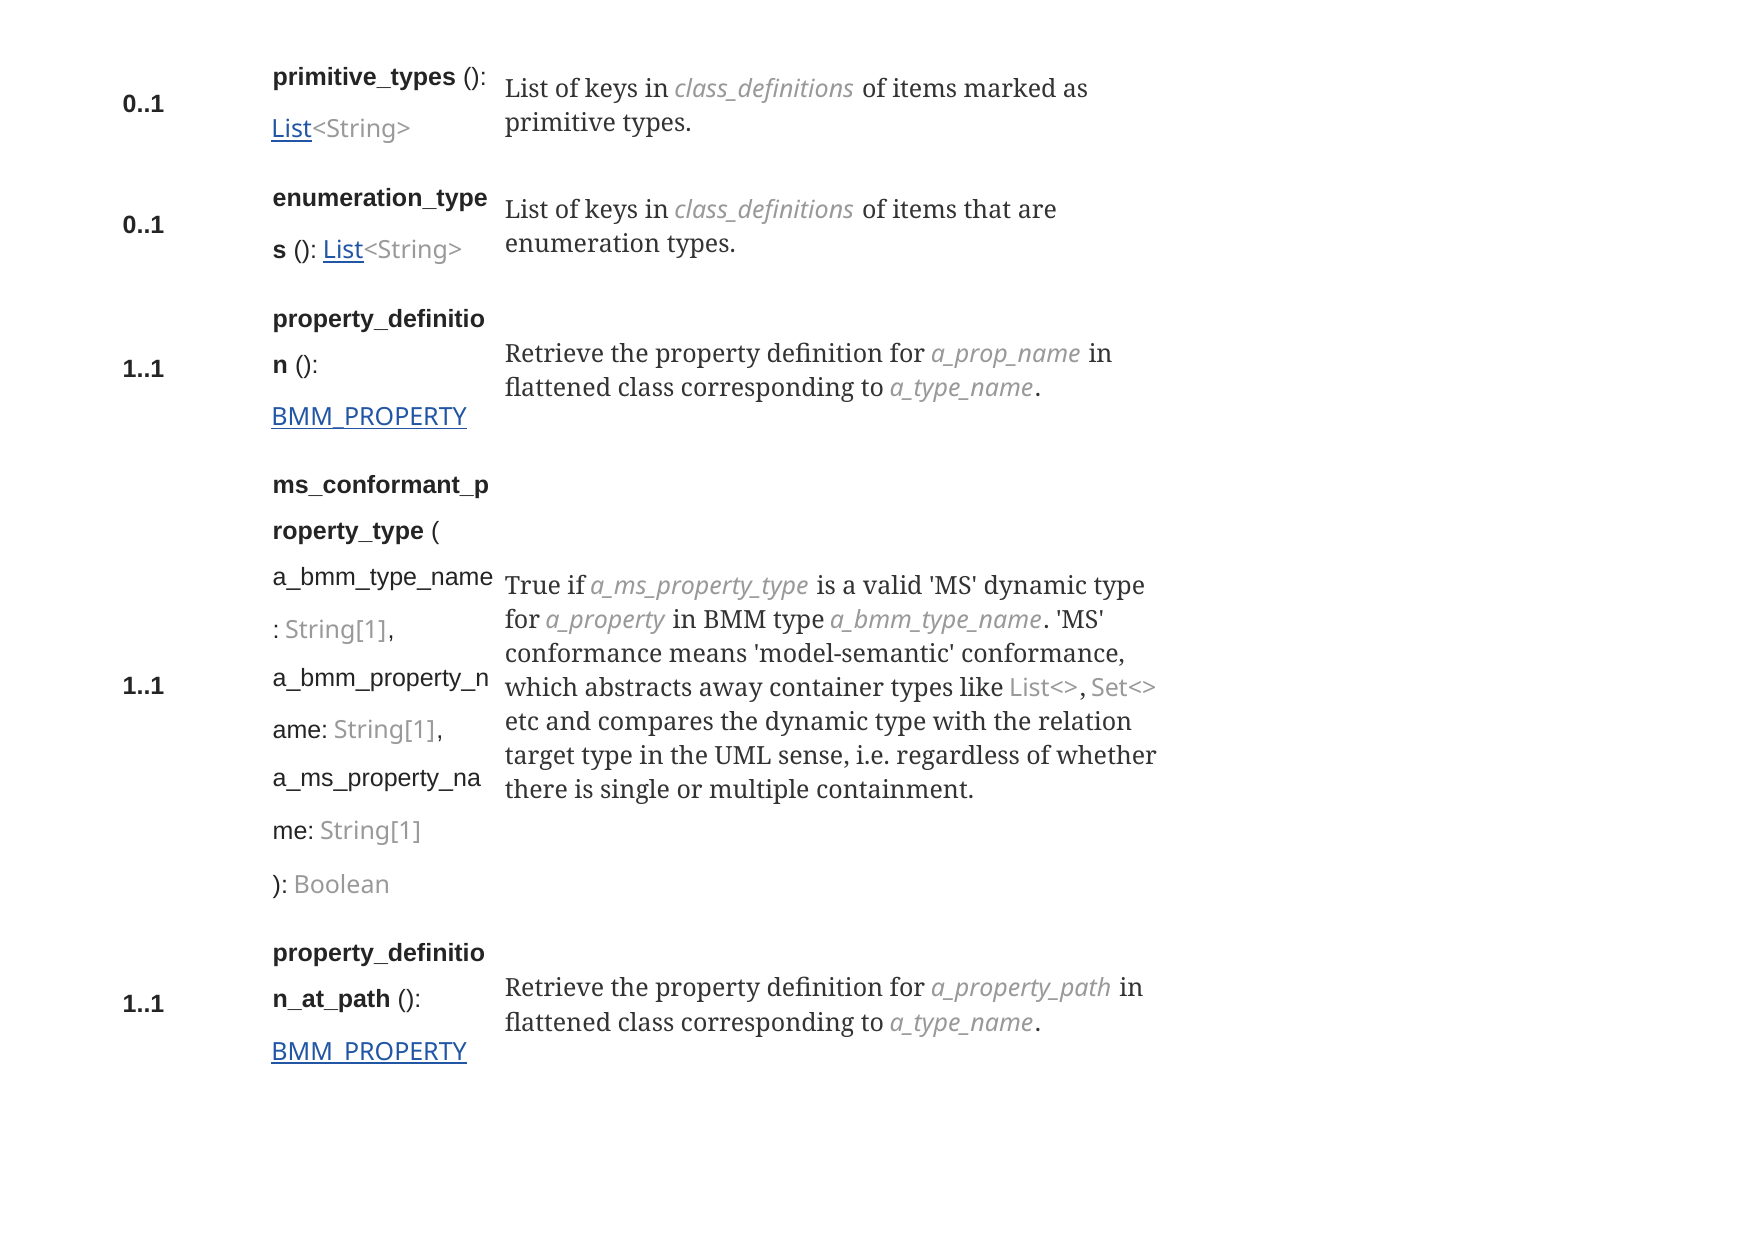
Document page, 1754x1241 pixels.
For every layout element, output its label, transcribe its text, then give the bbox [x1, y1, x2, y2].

table_cell 1..1 [118, 936, 268, 1102]
table_cell 1..1 [118, 468, 268, 936]
table_cell 1..1 [118, 301, 268, 467]
table_cell 0..1 [118, 180, 268, 301]
table_cell primitive_types (): List<String> [268, 59, 500, 180]
table_cell ms_conformant_property_type ( a_bmm_type_name: String[1], a_bmm_property_name: String[1], a_ms_property_name: String[1] ): Boolean [268, 468, 500, 936]
table_cell Retrieve the property definition for a_prop_name in flattened class corresponding to a_type_name. [500, 301, 1181, 467]
table_cell List of keys in class_definitions of items marked as primitive types. [500, 59, 1181, 180]
table_cell True if a_ms_property_type is a valid 'MS' dynamic type for a_property in BMM type a_bmm_type_name. 'MS' conformance means 'model-semantic' conformance, which abstracts away container types like List<>, Set<> etc and compares the dynamic type with the relation target type in the UML sense, i.e. regardless of whether there is single or multiple containment. [500, 468, 1181, 936]
table_cell property_definition_at_path (): BMM_PROPERTY [268, 936, 500, 1102]
table_cell property_definition (): BMM_PROPERTY [268, 301, 500, 467]
table_cell 0..1 [118, 59, 268, 180]
table_cell Retrieve the property definition for a_property_path in flattened class corresponding to a_type_name. [500, 936, 1181, 1102]
table_cell List of keys in class_definitions of items that are enumeration types. [500, 180, 1181, 301]
table_cell enumeration_types (): List<String> [268, 180, 500, 301]
